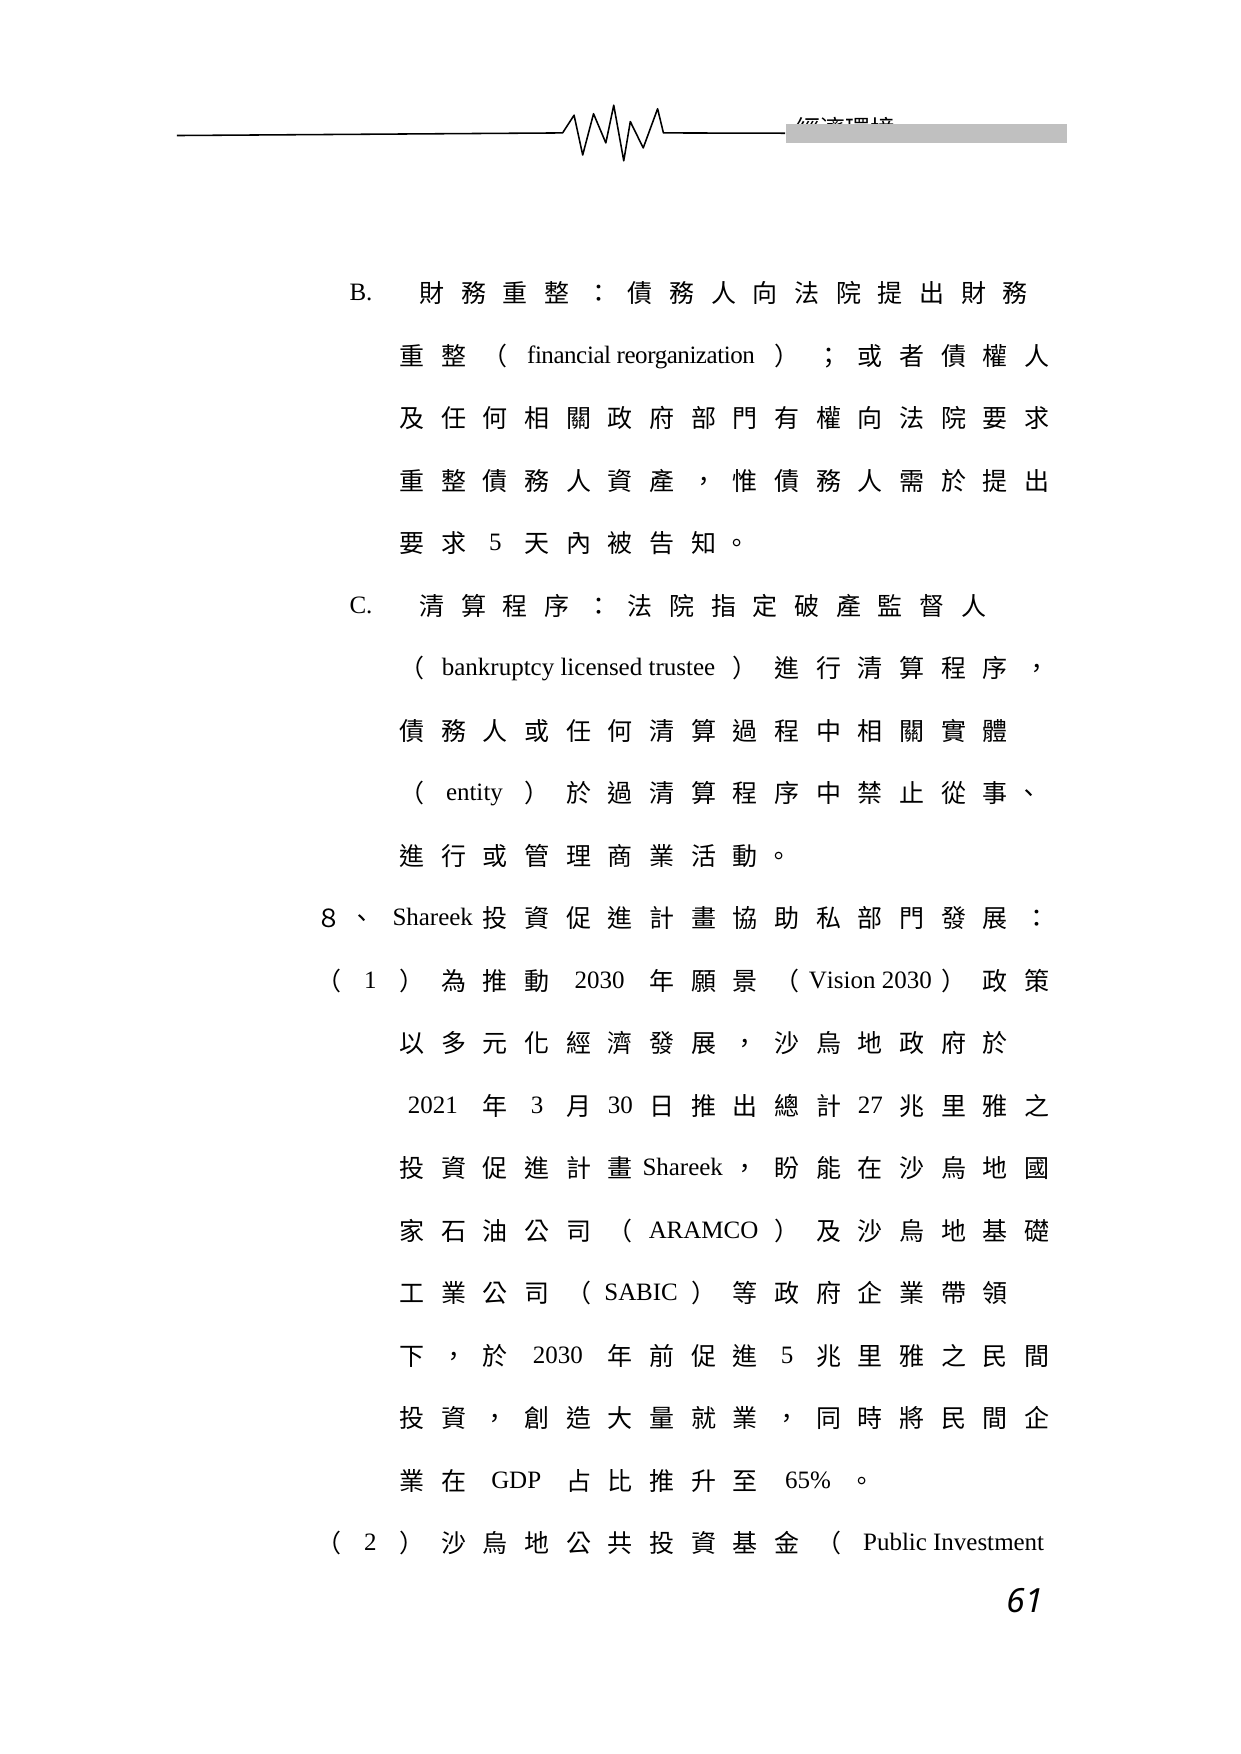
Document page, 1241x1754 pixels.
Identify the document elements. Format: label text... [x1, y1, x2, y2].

text B. 財務重整：債務人向法院提出財務重整（financial reorganization）；或者債權人及任何相關政府部門有權向法院要求重整債務人資產，惟債務人需於提出要求5天內被告知。 [330, 250, 1058, 563]
text ８、Shareek投資促進計畫協助私部門發展： [281, 875, 1058, 938]
text C. 清算程序：法院指定破產監督人（bankruptcy licensed trustee）進行清算程序，債務人或任何清算過程中相關實體（entity）於過清算程序中禁止從事、進行或管理商業活動。 [330, 563, 1058, 875]
text （2）沙烏地公共投資基金（Public Investment [306, 1500, 1058, 1563]
text （1）為推動2030年願景（Vision 2030）政策以多元化經濟發展，沙烏地政府於2021年3月30日推出總計27兆里雅之投資促進計畫Shareek，盼能在沙烏地國家石油公司（ARAMCO）及沙烏地基礎工業公司（SABIC）等政府企業帶領下，於2030年前促進5兆里雅之民間投資，創造大量就業，同時將民間企業在GDP占比推升至65%。 [306, 938, 1058, 1500]
